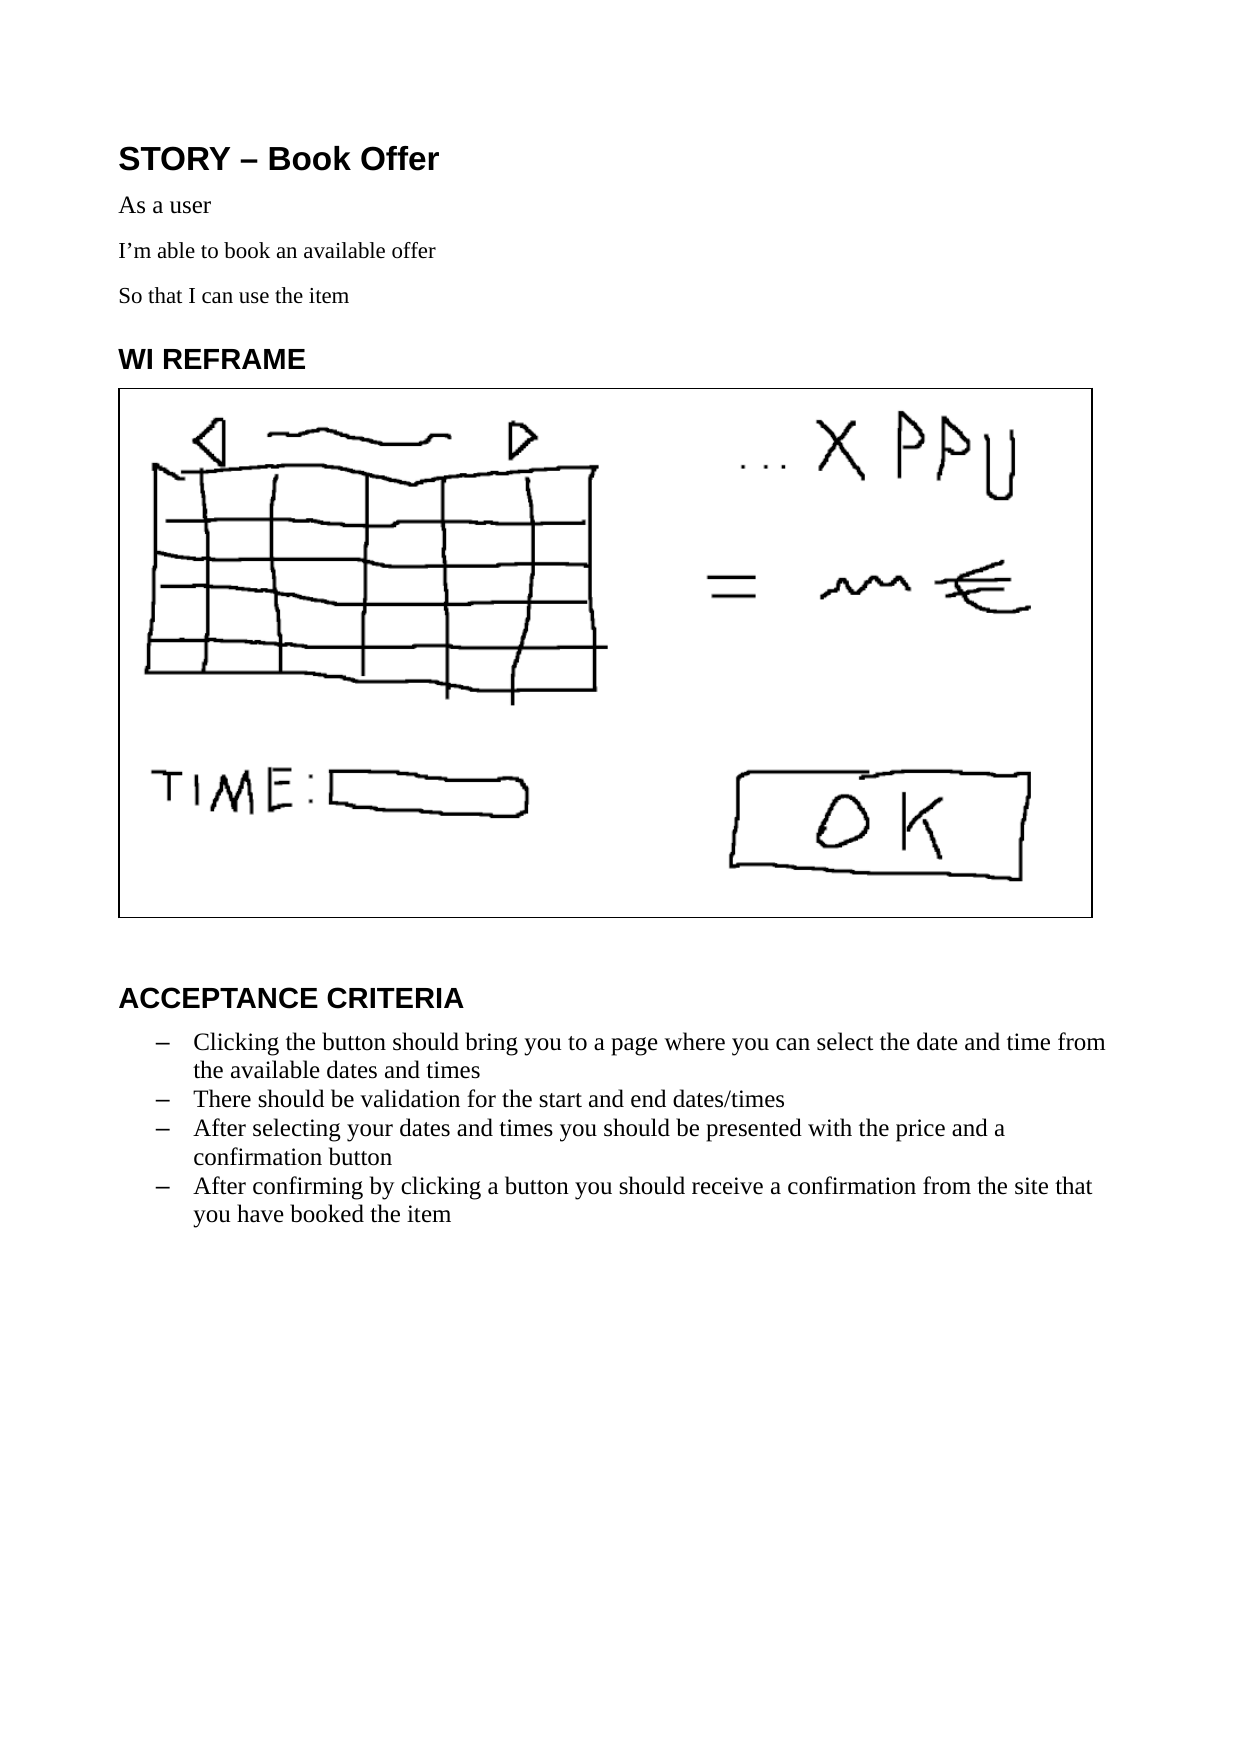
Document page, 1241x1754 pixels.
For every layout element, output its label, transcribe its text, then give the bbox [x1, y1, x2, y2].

subtitle STORY – Book Offer [118, 139, 1122, 177]
subtitle WI REFRAME [118, 342, 1122, 375]
text I’m able to book an available offer [118, 237, 1122, 264]
list Clicking the button should bring you to a page where you can select the date and time from the available dates and times [156, 1027, 1122, 1084]
list After confirming by clicking a button you should receive a confirmation from the site that you have booked the item [156, 1171, 1122, 1228]
subtitle ACCEPTANCE CRITERIA [118, 981, 1122, 1014]
picture [122, 392, 1089, 914]
text So that I can use the item [118, 282, 1122, 309]
list After selecting your dates and times you should be presented with the price and a confirmation button [156, 1113, 1122, 1171]
list There should be validation for the start and end dates/times [156, 1084, 1122, 1113]
text As a user [118, 190, 1122, 219]
